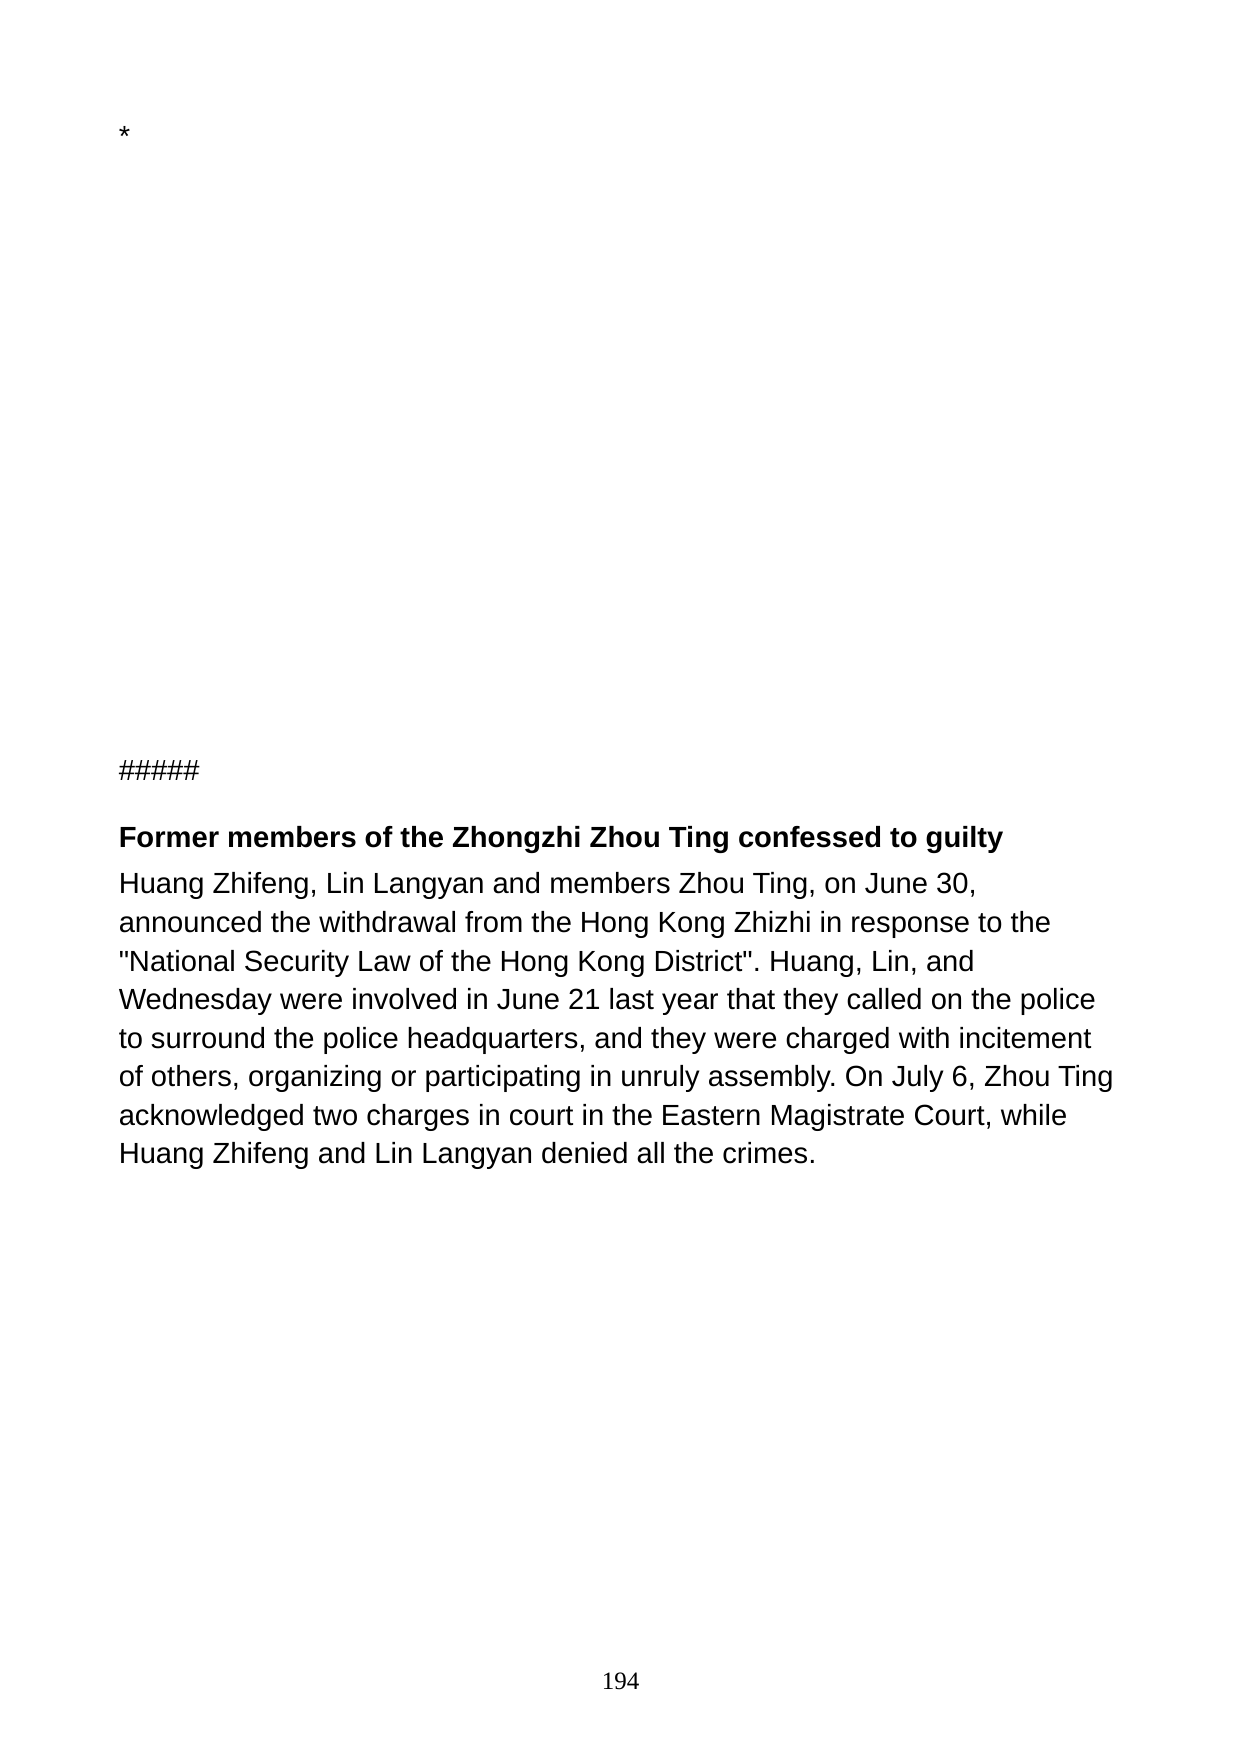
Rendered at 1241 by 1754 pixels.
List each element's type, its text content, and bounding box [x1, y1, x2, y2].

subtitle Former members of the Zhongzhi Zhou Ting confessed to guilty [118, 820, 1122, 854]
text * ##### [118, 118, 1122, 786]
text Huang Zhifeng, Lin Langyan and members Zhou Ting, on June 30, announced the withdrawal from the Hong Kong Zhizhi in response to the "National Security Law of the Hong Kong District". Huang, Lin, and Wednesday were involved in June 21 last year that they called on the police to surround the police headquarters, and they were charged with incitement of others, organizing or participating in unruly assembly. On July 6, Zhou Ting acknowledged two charges in court in the Eastern Magistrate Court, while Huang Zhifeng and Lin Langyan denied all the crimes. [118, 866, 1122, 1170]
